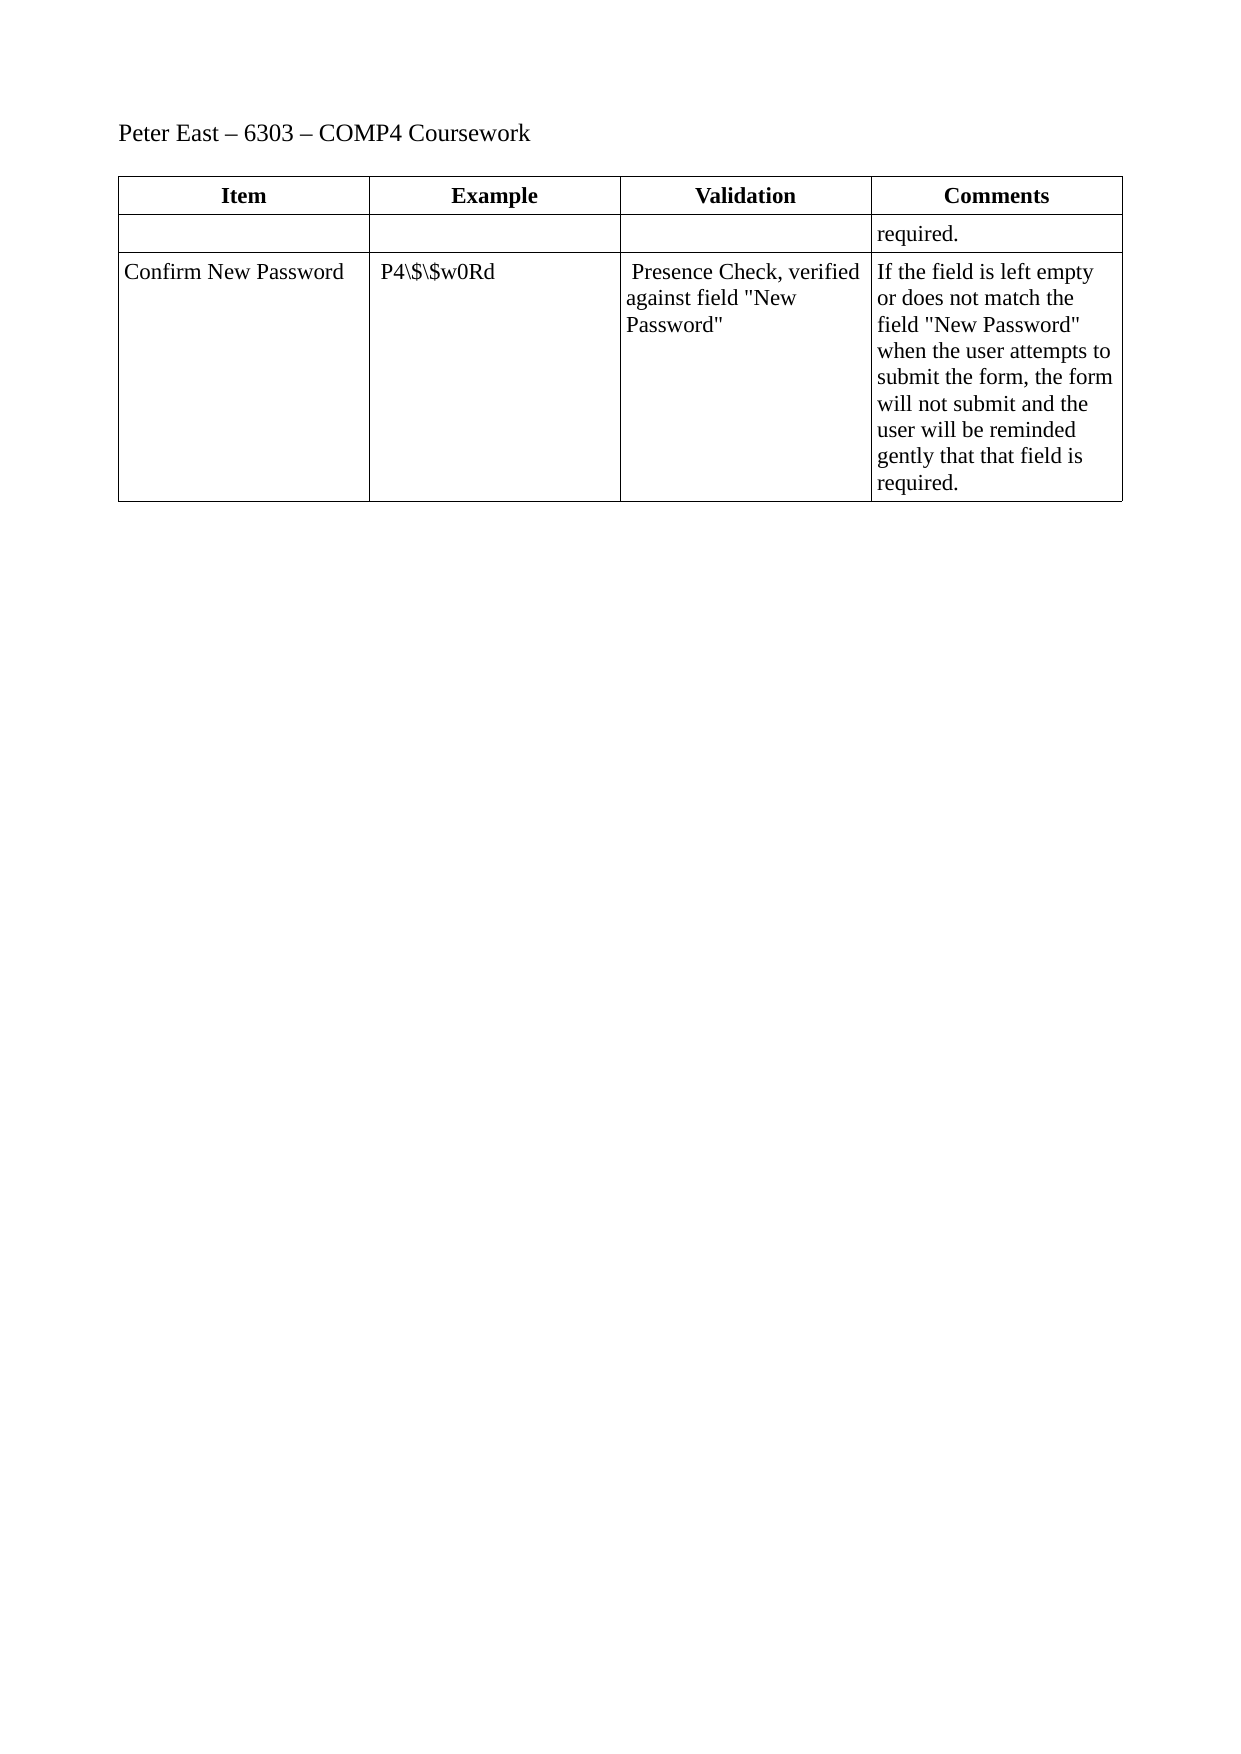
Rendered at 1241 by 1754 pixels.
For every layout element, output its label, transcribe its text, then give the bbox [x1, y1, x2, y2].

table_cell required. [872, 215, 1122, 252]
table_header Example [370, 177, 620, 214]
table_cell [370, 215, 620, 252]
table_header Validation [621, 177, 871, 214]
table_header Comments [872, 177, 1122, 214]
table_header Item [119, 177, 369, 214]
table_cell Confirm New Password [119, 253, 369, 501]
table_cell [119, 215, 369, 252]
table_cell P4\$\$w0Rd [370, 253, 620, 501]
table_cell If the field is left empty or does not match the field "New Password" when the user attempts to submit the form, the form will not submit and the user will be reminded gently that that field is required. [872, 253, 1122, 501]
table_cell Presence Check, verified against field "New Password" [621, 253, 871, 501]
table_cell [621, 215, 871, 252]
